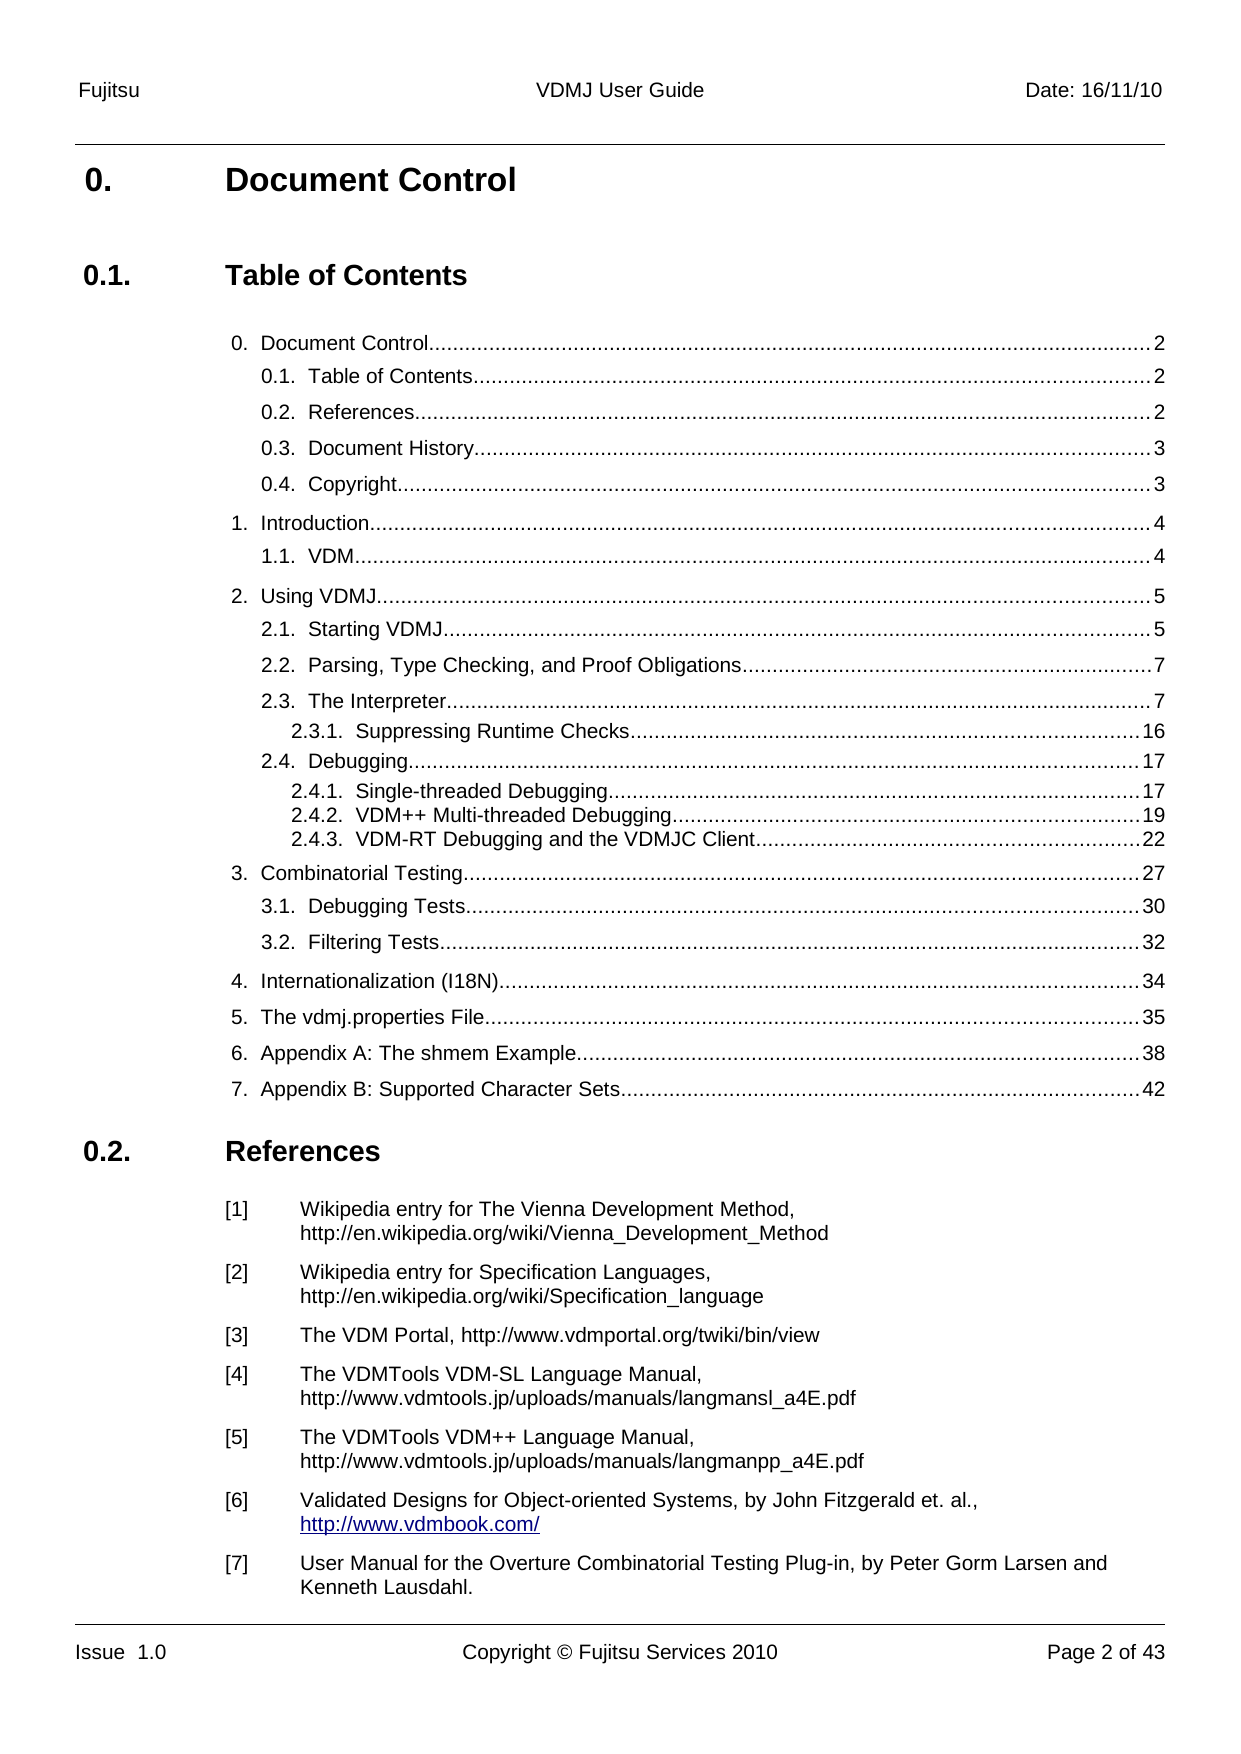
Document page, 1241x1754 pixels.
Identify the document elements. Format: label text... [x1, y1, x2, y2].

text 2. Using VDMJ 5 [225, 583, 1165, 608]
text 0.4. Copyright 3 [255, 472, 1165, 496]
text 0. Document Control 2 [225, 331, 1165, 355]
text 2.4. Debugging 17 [255, 749, 1165, 773]
subtitle Document Control [75, 160, 1165, 198]
list Wikipedia entry for The Vienna Development Method, http://en.wikipedia.org/wiki/Vienna_Development_Method [225, 1197, 1165, 1245]
text 2.3. The Interpreter 7 [255, 689, 1165, 713]
text 0.1. Table of Contents 2 [255, 364, 1165, 388]
list The VDMTools VDM-SL Language Manual, http://www.vdmtools.jp/uploads/manuals/langmansl_a4E.pdf [225, 1362, 1165, 1410]
text 3.2. Filtering Tests 32 [255, 930, 1165, 954]
text 2.4.2. VDM++ Multi-threaded Debugging 19 [285, 803, 1165, 827]
subtitle References [75, 1134, 1165, 1167]
text 2.4.1. Single-threaded Debugging 17 [285, 779, 1165, 803]
text 0.3. Document History 3 [255, 436, 1165, 460]
text 3. Combinatorial Testing 27 [225, 860, 1165, 884]
text 5. The vdmj.properties File 35 [225, 1005, 1165, 1029]
list The VDM Portal, http://www.vdmportal.org/twiki/bin/view [225, 1323, 1165, 1347]
text 2.3.1. Suppressing Runtime Checks 16 [285, 719, 1165, 743]
list Validated Designs for Object-oriented Systems, by John Fitzgerald et. al., http://www.vdmbook.com/ [225, 1488, 1165, 1536]
text 6. Appendix A: The shmem Example 38 [225, 1041, 1165, 1065]
text 1. Introduction 4 [225, 511, 1165, 535]
text 2.2. Parsing, Type Checking, and Proof Obligations 7 [255, 653, 1165, 677]
text 7. Appendix B: Supported Character Sets 42 [225, 1077, 1165, 1101]
text 1.1. VDM 4 [255, 544, 1165, 568]
list User Manual for the Overture Combinatorial Testing Plug-in, by Peter Gorm Larsen and Kenneth Lausdahl. [225, 1551, 1165, 1599]
subtitle Table of Contents [75, 258, 1165, 292]
text 3.1. Debugging Tests 30 [255, 893, 1165, 918]
text 4. Internationalization (I18N) 34 [225, 969, 1165, 993]
text 2.1. Starting VDMJ 5 [255, 617, 1165, 641]
list Wikipedia entry for Specification Languages, http://en.wikipedia.org/wiki/Specification_language [225, 1260, 1165, 1308]
text 2.4.3. VDM-RT Debugging and the VDMJC Client 22 [285, 827, 1165, 851]
text 0.2. References 2 [255, 400, 1165, 424]
list The VDMTools VDM++ Language Manual, http://www.vdmtools.jp/uploads/manuals/langmanpp_a4E.pdf [225, 1425, 1165, 1473]
